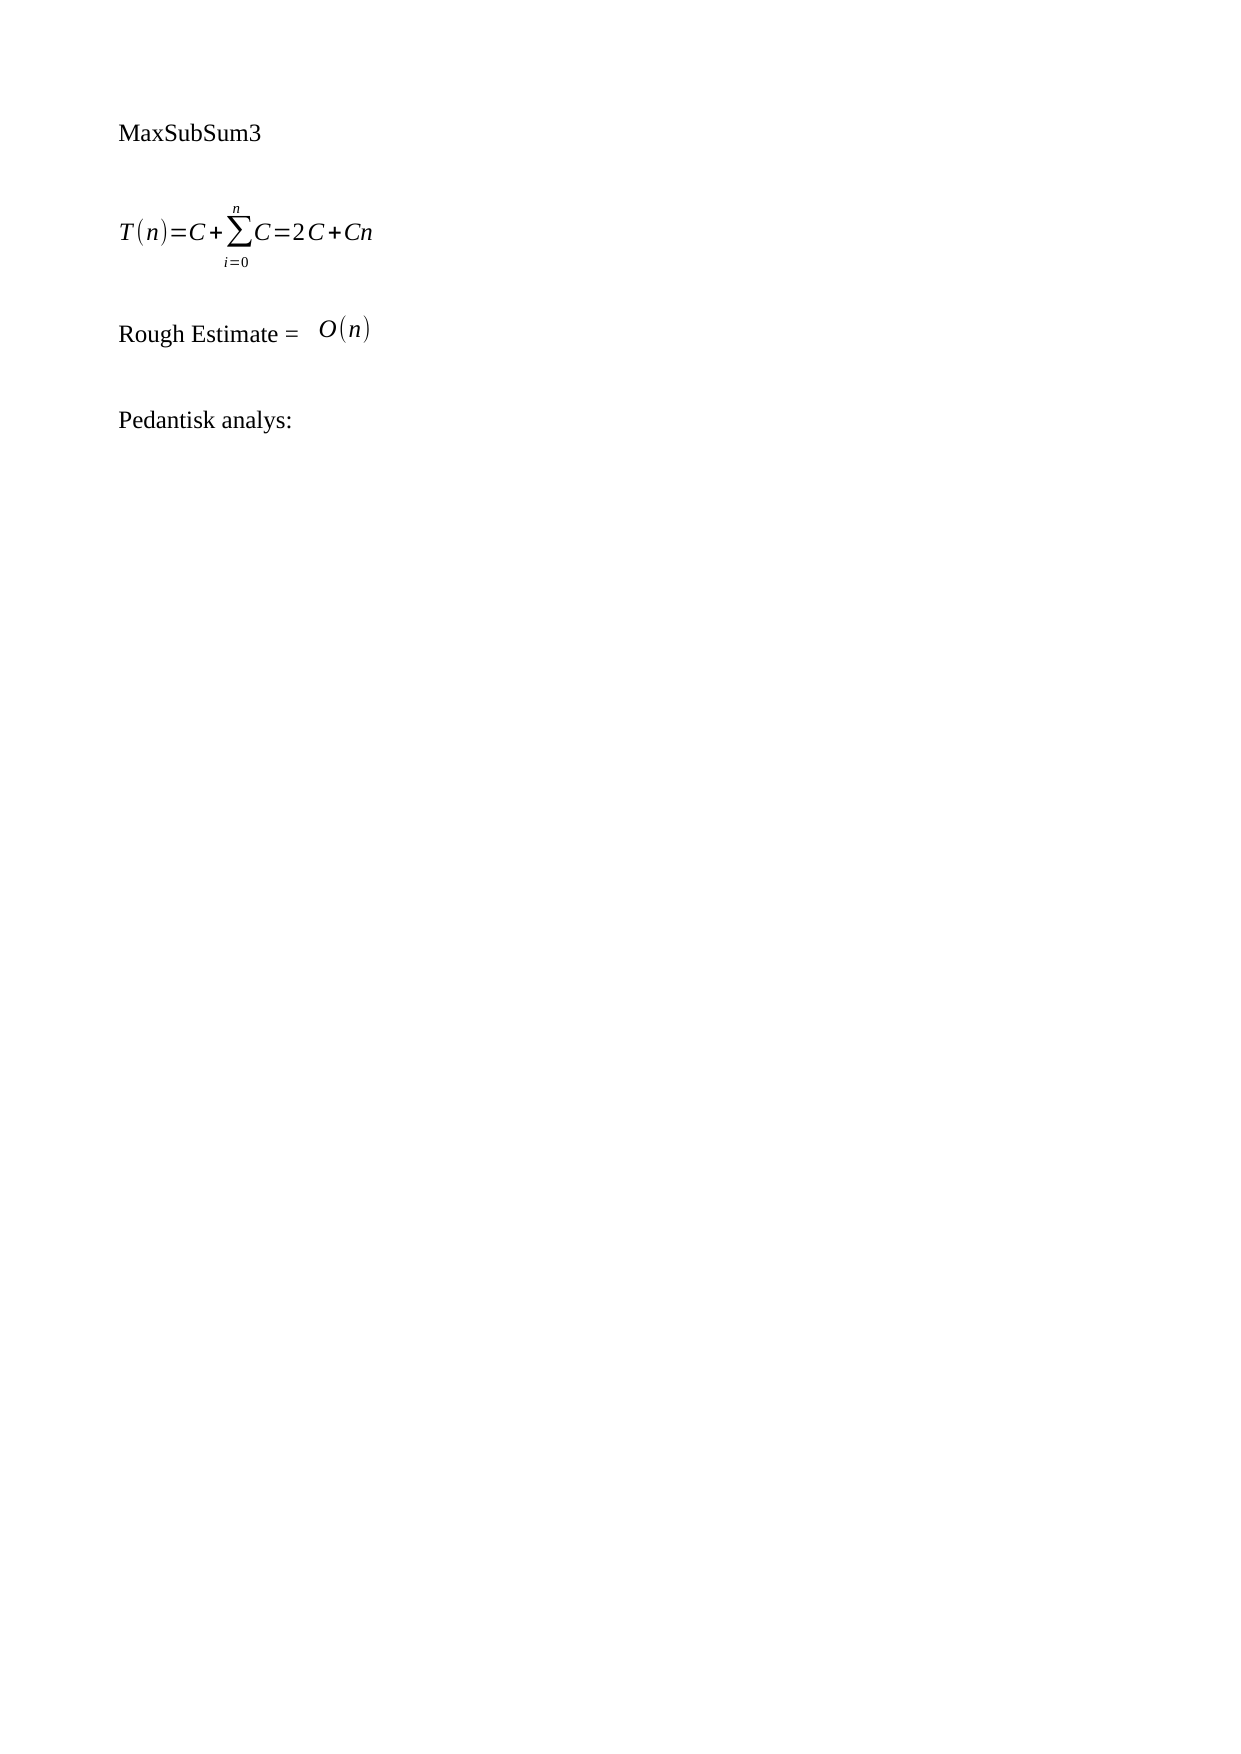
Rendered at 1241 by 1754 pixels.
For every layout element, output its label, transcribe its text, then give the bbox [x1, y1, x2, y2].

text MaxSubSum3 [118, 118, 1122, 147]
text Rough Estimate = [118, 319, 1122, 348]
text Pedantisk analys: [118, 406, 1122, 434]
